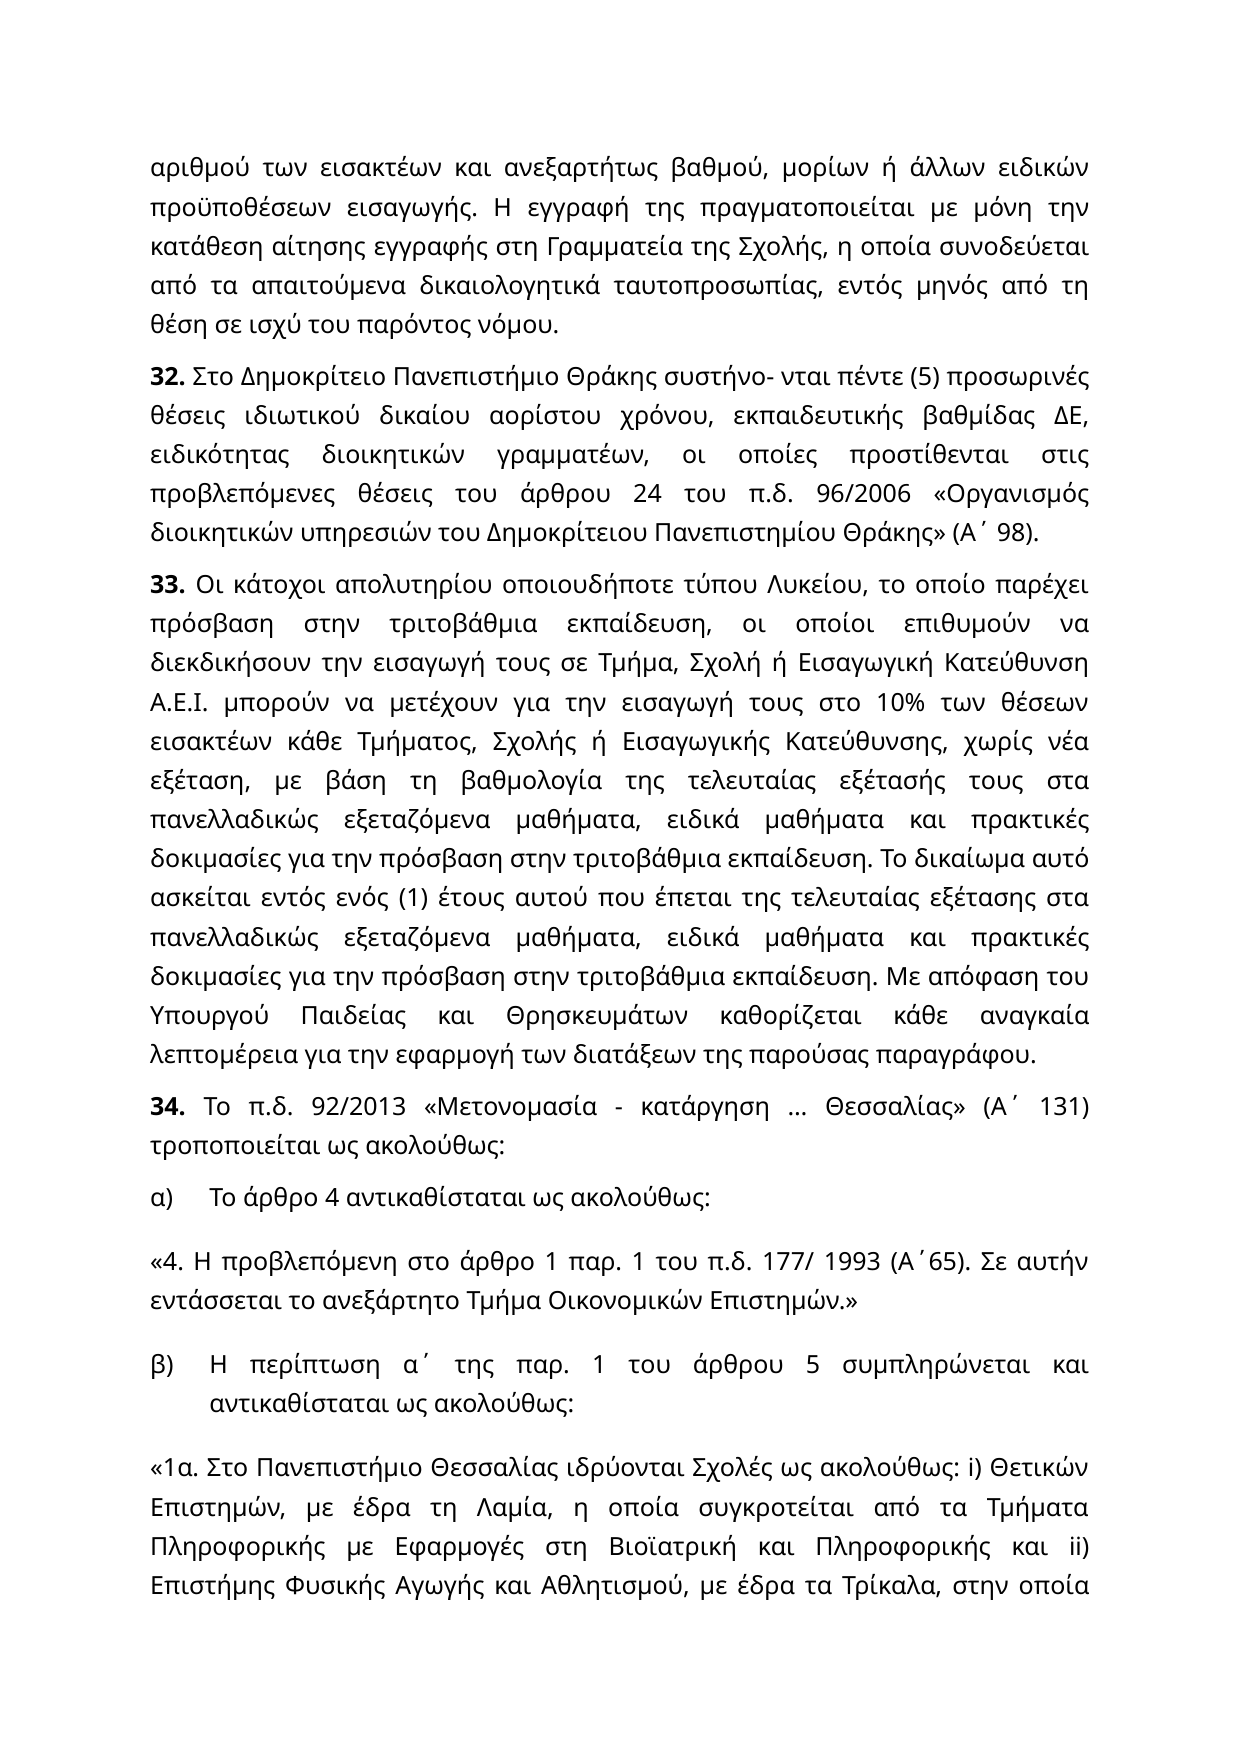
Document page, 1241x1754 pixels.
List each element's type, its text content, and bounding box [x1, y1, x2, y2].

list β) Η περίπτωση α΄ της παρ. 1 του άρθρου 5 συμπληρώνεται και αντικαθίσταται ως ακολούθως: [150, 1347, 1090, 1420]
text «4. H προβλεπόμενη στο άρθρο 1 παρ. 1 του π.δ. 177/ 1993 (Α΄65). Σε αυτήν εντάσσεται το ανεξάρτητο Τμήμα Οικονομικών Επιστημών.» [150, 1243, 1090, 1317]
text 34. Το π.δ. 92/2013 «Μετονομασία - κατάργηση … Θεσσαλίας» (Α΄ 131) τροποποιείται ως ακολούθως: [150, 1088, 1090, 1162]
text «1α. Στο Πανεπιστήμιο Θεσσαλίας ιδρύονται Σχολές ως ακολούθως: i) Θετικών Επιστημών, με έδρα τη Λαμία, η οποία συγκροτείται από τα Τμήματα Πληροφορικής με Εφαρμογές στη Βιοϊατρική και Πληροφορικής και ii) Επιστήμης Φυσικής Αγωγής και Αθλητισμού, με έδρα τα Τρίκαλα, στην οποία [150, 1450, 1090, 1602]
text 33. Οι κάτοχοι απολυτηρίου οποιουδήποτε τύπου Λυκείου, το οποίο παρέχει πρόσβαση στην τριτοβάθμια εκπαίδευση, οι οποίοι επιθυμούν να διεκδικήσουν την εισαγωγή τους σε Τμήμα, Σχολή ή Εισαγωγική Κατεύθυνση Α.Ε.Ι. μπορούν να μετέχουν για την εισαγωγή τους στο 10% των θέσεων εισακτέων κάθε Τμήματος, Σχολής ή Εισαγωγικής Κατεύθυνσης, χωρίς νέα εξέταση, με βάση τη βαθμολογία της τελευταίας εξέτασής τους στα πανελλαδικώς εξεταζόμενα μαθήματα, ειδικά μαθήματα και πρακτικές δοκιμασίες για την πρόσβαση στην τριτοβάθμια εκπαίδευση. Το δικαίωμα αυτό ασκείται εντός ενός (1) έτους αυτού που έπεται της τελευταίας εξέτασης στα πανελλαδικώς εξεταζόμενα μαθήματα, ειδικά μαθήματα και πρακτικές δοκιμασίες για την πρόσβαση στην τριτοβάθμια εκπαίδευση. Με απόφαση του Υπουργού Παιδείας και Θρησκευμάτων καθορίζεται κάθε αναγκαία λεπτομέρεια για την εφαρμογή των διατάξεων της παρούσας παραγράφου. [150, 567, 1090, 1071]
list α) Το άρθρο 4 αντικαθίσταται ως ακολούθως: [150, 1179, 1090, 1213]
text 32. Στο Δημοκρίτειο Πανεπιστήμιο Θράκης συστήνο- νται πέντε (5) προσωρινές θέσεις ιδιωτικού δικαίου αορίστου χρόνου, εκπαιδευτικής βαθμίδας ΔΕ, ειδικότητας διοικητικών γραμματέων, οι οποίες προστίθενται στις προβλεπόμενες θέσεις του άρθρου 24 του π.δ. 96/2006 «Οργανισμός διοικητικών υπηρεσιών του Δημοκρίτειου Πανεπιστημίου Θράκης» (Α΄ 98). [150, 358, 1090, 549]
text αριθμού των εισακτέων και ανεξαρτήτως βαθμού, μορίων ή άλλων ειδικών προϋποθέσεων εισαγωγής. Η εγγραφή της πραγματοποιείται με μόνη την κατάθεση αίτησης εγγραφής στη Γραμματεία της Σχολής, η οποία συνοδεύεται από τα απαιτούμενα δικαιολογητικά ταυτοπροσωπίας, εντός μηνός από τη θέση σε ισχύ του παρόντος νόμου. [150, 150, 1090, 341]
